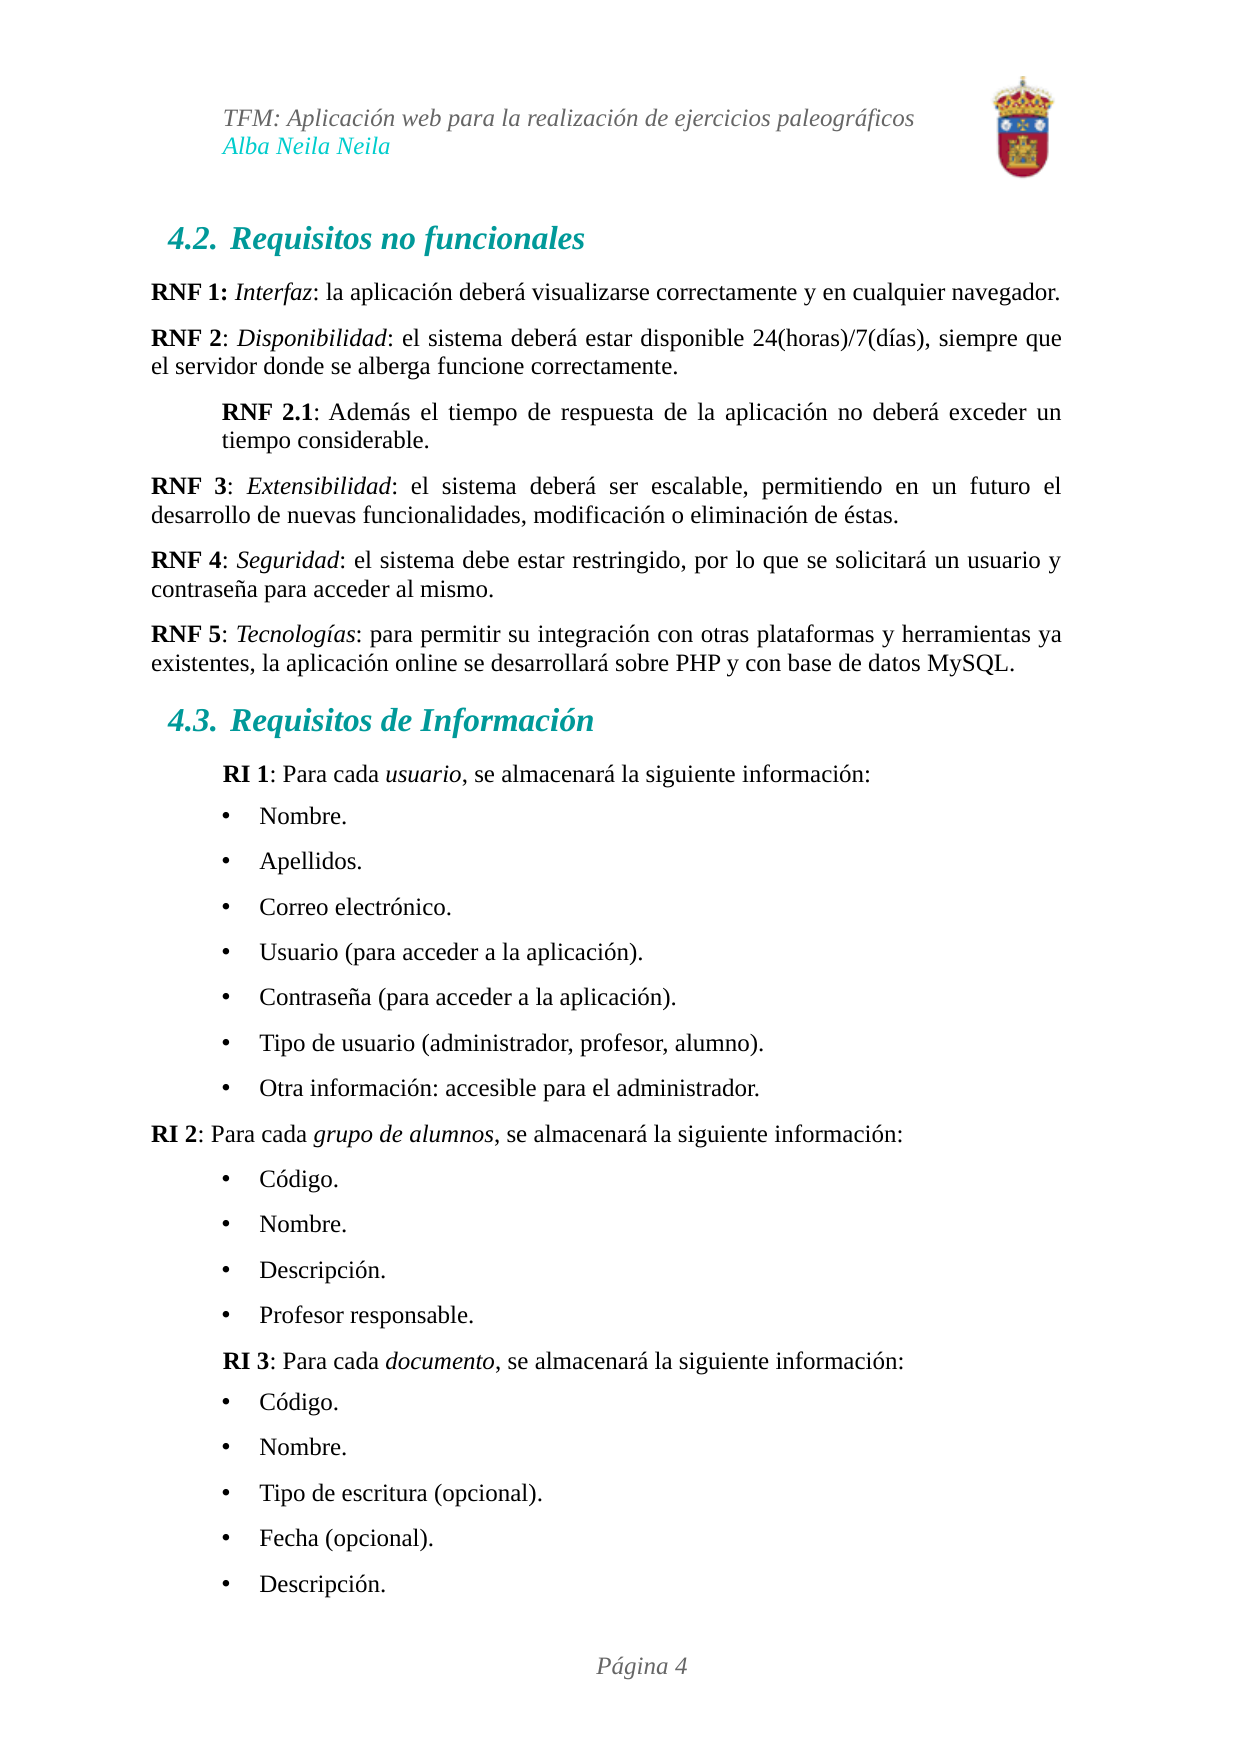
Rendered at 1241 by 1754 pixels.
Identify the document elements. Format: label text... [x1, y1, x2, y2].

list RNF 5: Tecnologías: para permitir su integración con otras plataformas y herramientas ya existentes, la aplicación online se desarrollará sobre PHP y con base de datos MySQL. [151, 619, 1063, 677]
list RI 2: Para cada grupo de alumnos, se almacenará la siguiente información: [151, 1119, 1063, 1147]
list Contraseña (para acceder a la aplicación). [222, 982, 1063, 1011]
list Nombre. [222, 1209, 1063, 1238]
list RNF 2: Disponibilidad: el sistema deberá estar disponible 24(horas)/7(días), siempre que el servidor donde se alberga funcione correctamente. [151, 323, 1063, 380]
list Profesor responsable. [222, 1300, 1063, 1329]
list Nombre. [222, 801, 1063, 829]
list Usuario (para acceder a la aplicación). [222, 937, 1063, 966]
list RNF 1: Interfaz: la aplicación deberá visualizarse correctamente y en cualquier navegador. [151, 277, 1063, 306]
text RI 1: Para cada usuario, se almacenará la siguiente información: [223, 759, 1063, 788]
picture [986, 76, 1063, 186]
list Código. [222, 1164, 1063, 1193]
list Apellidos. [222, 846, 1063, 875]
list Otra información: accesible para el administrador. [222, 1073, 1063, 1102]
subtitle Requisitos no funcionales [159, 218, 1063, 257]
list RNF 3: Extensibilidad: el sistema deberá ser escalable, permitiendo en un futuro el desarrollo de nuevas funcionalidades, modificación o eliminación de éstas. [151, 471, 1063, 528]
text RI 3: Para cada documento, se almacenará la siguiente información: [223, 1346, 1063, 1374]
list RNF 4: Seguridad: el sistema debe estar restringido, por lo que se solicitará un usuario y contraseña para acceder al mismo. [151, 545, 1063, 603]
list Tipo de usuario (administrador, profesor, alumno). [222, 1028, 1063, 1057]
list Descripción. [222, 1569, 1063, 1597]
list RNF 2.1: Además el tiempo de respuesta de la aplicación no deberá exceder un tiempo considerable. [222, 397, 1063, 454]
list Fecha (opcional). [222, 1523, 1063, 1552]
list Correo electrónico. [222, 892, 1063, 920]
list Código. [222, 1387, 1063, 1416]
list Tipo de escritura (opcional). [222, 1478, 1063, 1507]
subtitle Requisitos de Información [159, 701, 1063, 739]
list Descripción. [222, 1255, 1063, 1284]
list Nombre. [222, 1432, 1063, 1461]
